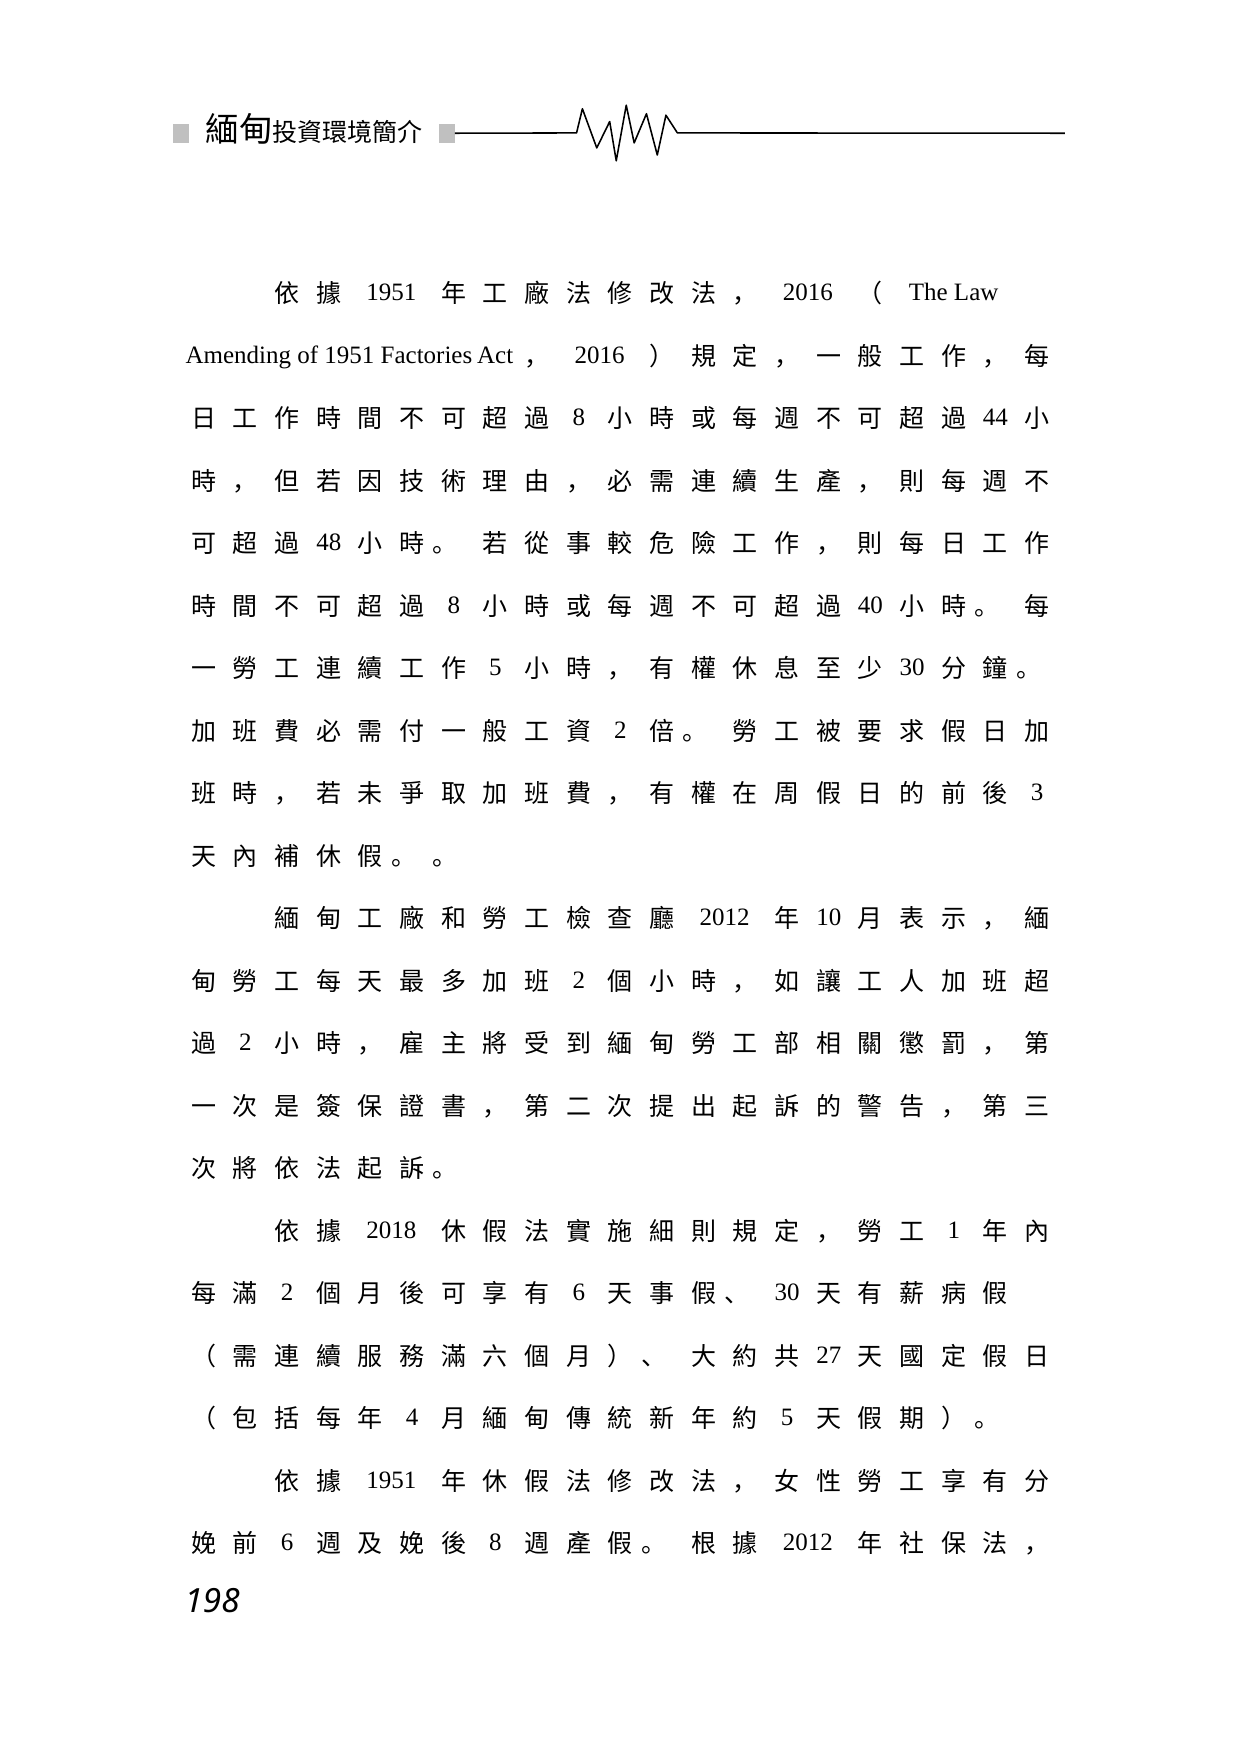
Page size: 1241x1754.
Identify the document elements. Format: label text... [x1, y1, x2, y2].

text 緬甸工廠和勞工檢查廳2012年10月表示，緬甸勞工每天最多加班2個小時，如讓工人加班超過2小時，雇主將受到緬甸勞工部相關懲罰，第一次是簽保證書，第二次提出起訴的警告，第三次將依法起訴。 [183, 875, 1058, 1188]
text 依據1951年工廠法修改法，2016（The Law Amending of 1951 Factories Act，2016）規定，一般工作，每日工作時間不可超過8小時或每週不可超過44小時，但若因技術理由，必需連續生產，則每週不可超過48小時。若從事較危險工作，則每日工作時間不可超過8小時或每週不可超過40小時。每一勞工連續工作5小時，有權休息至少30分鐘。加班費必需付一般工資2倍。勞工被要求假日加班時，若未爭取加班費，有權在周假日的前後3天內補休假。。 [183, 250, 1058, 875]
text 依據1951年休假法修改法，女性勞工享有分娩前6週及娩後8週產假。根據2012年社保法， [183, 1438, 1058, 1563]
text 依據2018休假法實施細則規定，勞工1年內每滿2個月後可享有6天事假、30天有薪病假（需連續服務滿六個月）、大約共27天國定假日（包括每年4月緬甸傳統新年約5天假期）。 [183, 1188, 1058, 1438]
